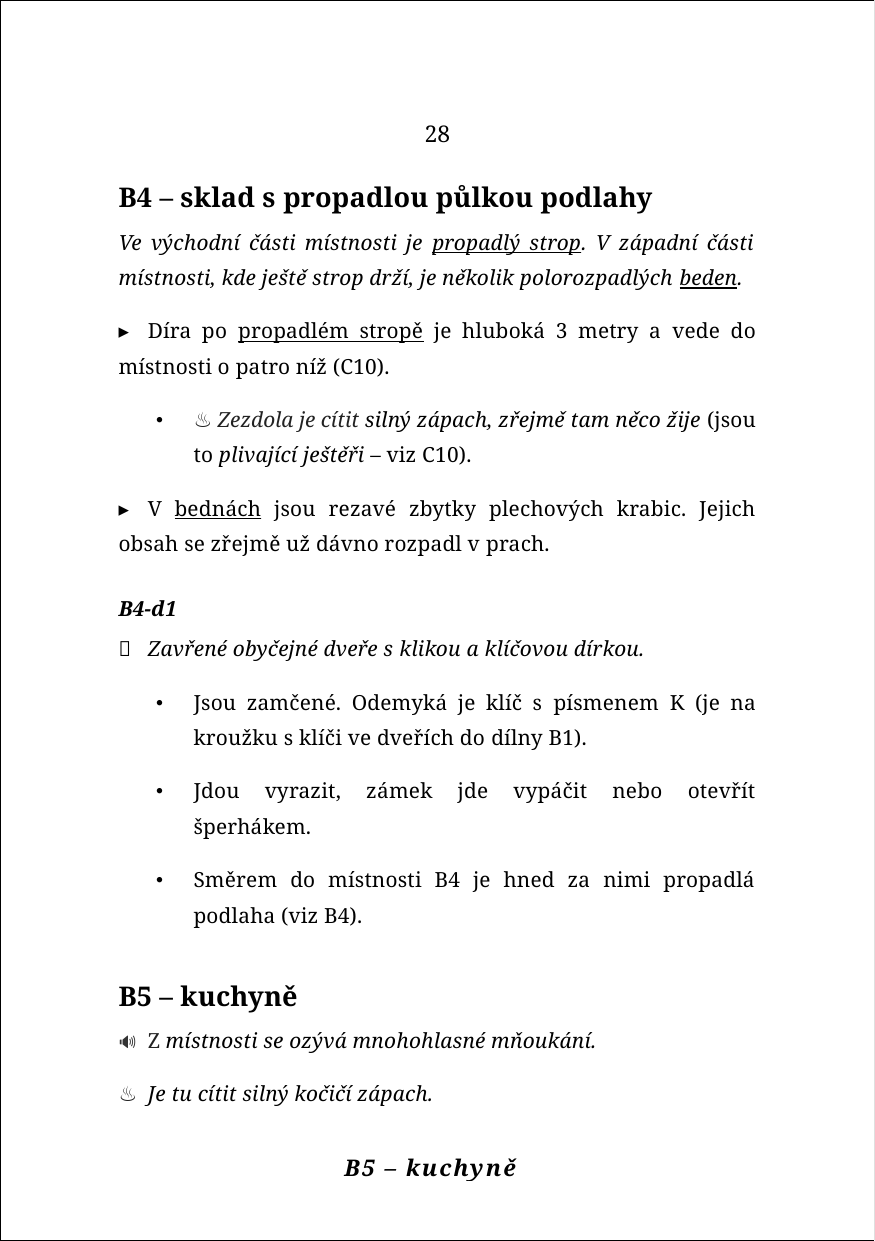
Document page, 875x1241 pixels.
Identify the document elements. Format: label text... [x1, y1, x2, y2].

list Směrem do místnosti B4 je hned za nimi propadlá podlaha (viz B4). [156, 865, 756, 929]
subtitle B4-d1 [118, 594, 756, 623]
list Jsou zamčené. Odemyká je klíč s⁠ písmenem K⁠ (je na kroužku s⁠ klíči ve dveřích do dílny B1). [156, 688, 756, 752]
text 🚪 Zavřené obyčejné dveře s⁠ klikou a⁠ klíčovou dírkou. [118, 634, 756, 663]
text ▸ V⁠ bednách jsou rezavé zbytky plechových krabic. Jejich obsah se zřejmě už dávno rozpadl v⁠ prach. [118, 494, 756, 558]
subtitle B4 – sklad s⁠ propadlou půlkou podlahy [118, 179, 756, 216]
subtitle B5 – kuchyně [118, 978, 756, 1014]
list Jdou vyrazit, zámek jde vypáčit nebo otevřít šperhákem. [156, 777, 756, 841]
text 🔊 Z⁠ místnosti se ozývá mnohohlasné mňoukání. [118, 1026, 756, 1055]
text ♨ Je tu cítit silný kočičí zápach. [118, 1079, 756, 1108]
text ▸ Díra po propadlém stropě je hluboká 3 metry a⁠ vede do místnosti o⁠ patro níž (C10). [118, 316, 756, 380]
text Ve východní části místnosti je propadlý strop. V⁠ západní části místnosti, kde ještě strop drží, je několik polorozpadlých beden. [118, 228, 756, 292]
list ♨ Zezdola je cítit silný zápach, zřejmě tam něco žije (jsou to plivající ještěři – viz C10). [156, 405, 756, 469]
